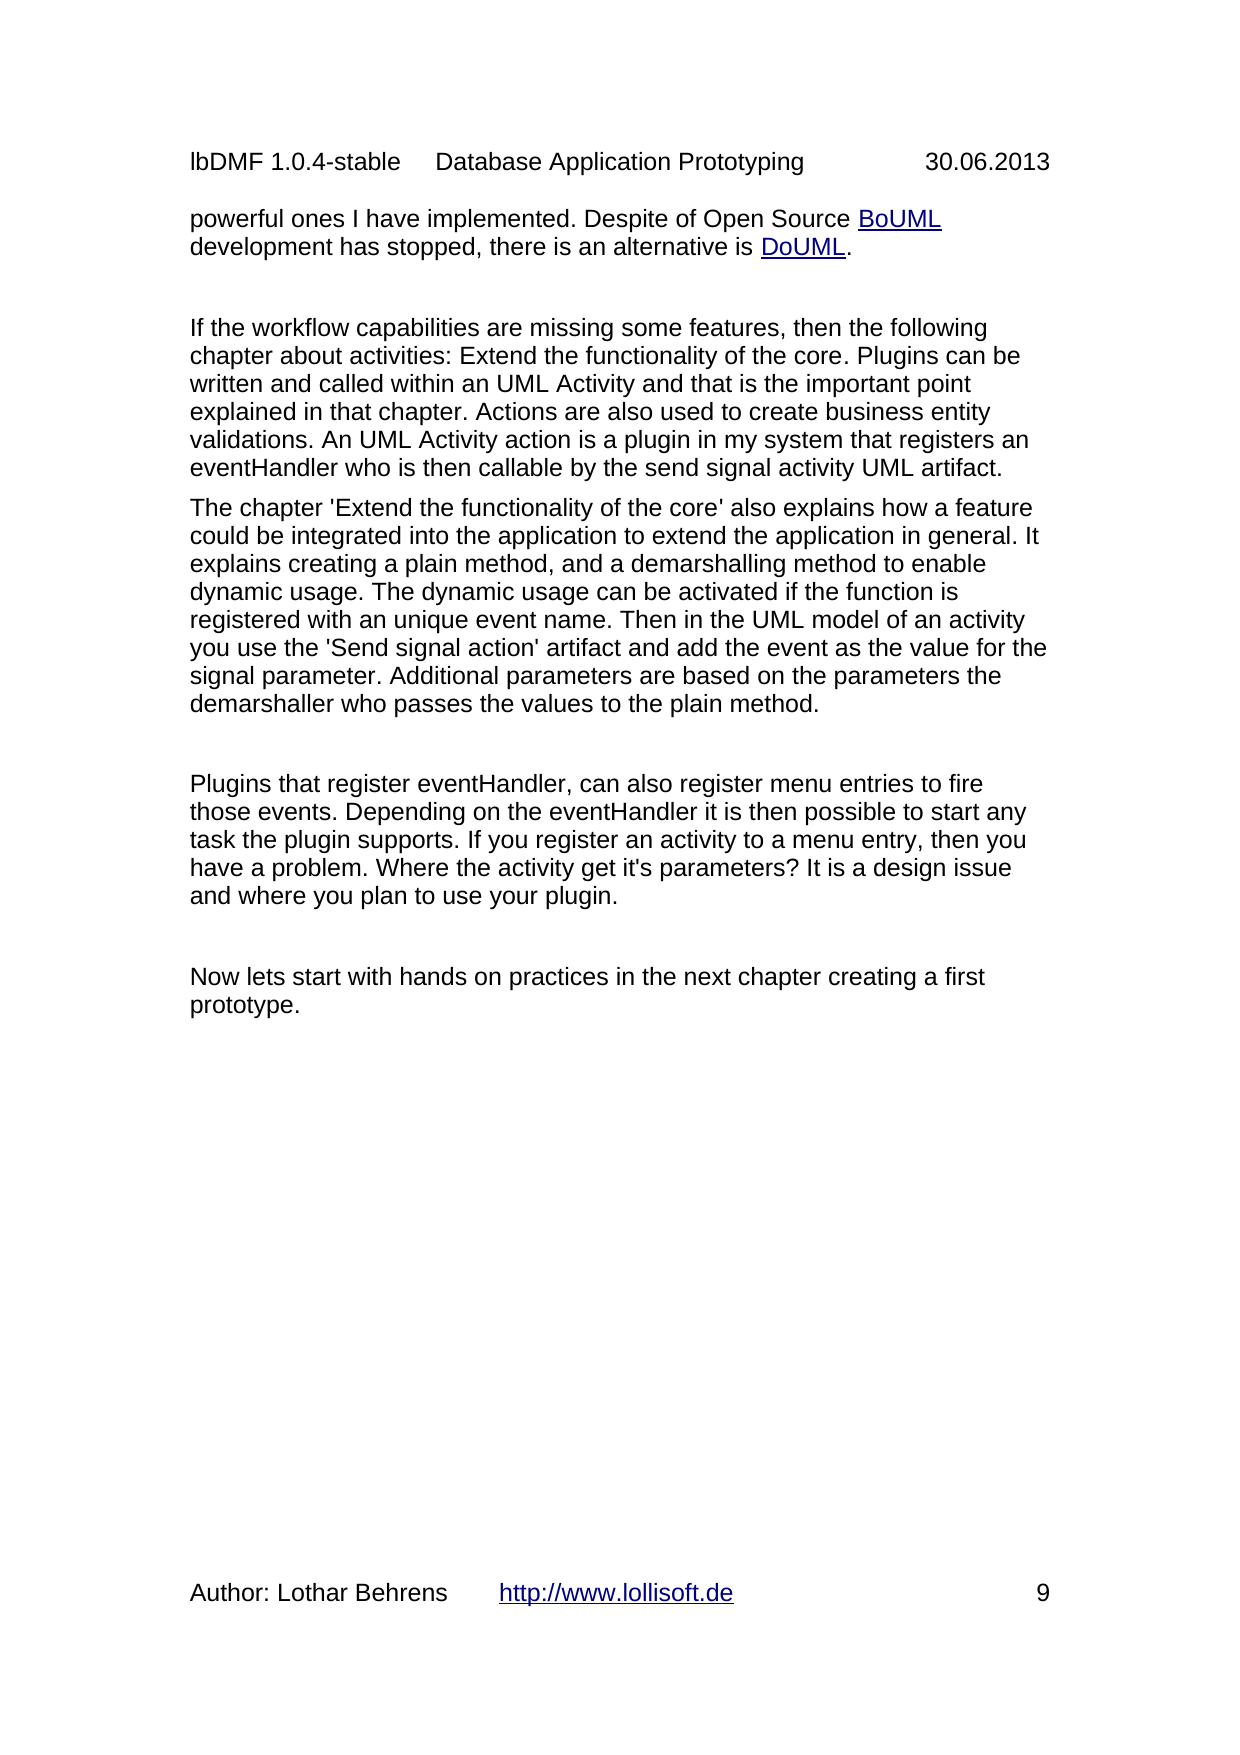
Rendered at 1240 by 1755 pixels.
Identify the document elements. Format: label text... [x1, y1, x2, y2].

text If the workflow capabilities are missing some features, then the following chapter about activities: Extend the functionality of the core. Plugins can be written and called within an UML Activity and that is the important point explained in that chapter. Actions are also used to create business entity validations. An UML Activity action is a plugin in my system that registers an eventHandler who is then callable by the send signal activity UML artifact. [189, 314, 1050, 482]
text powerful ones I have implemented. Despite of Open Source BoUML development has stopped, there is an alternative is DoUML. [189, 205, 1050, 261]
text Plugins that register eventHandler, can also register menu entries to fire those events. Depending on the eventHandler it is then possible to start any task the plugin supports. If you register an activity to a menu entry, then you have a problem. Where the activity get it's parameters? It is a design issue and where you plan to use your plugin. [189, 770, 1050, 910]
text Now lets start with hands on practices in the next chapter creating a first prototype. [189, 963, 1050, 1019]
text The chapter 'Extend the functionality of the core' also explains how a feature could be integrated into the application to extend the application in general. It explains creating a plain method, and a demarshalling method to enable dynamic usage. The dynamic usage can be activated if the function is registered with an unique event name. Then in the UML model of an activity you use the 'Send signal action' artifact and add the event as the value for the signal parameter. Additional parameters are based on the parameters the demarshaller who passes the values to the plain method. [189, 494, 1050, 717]
